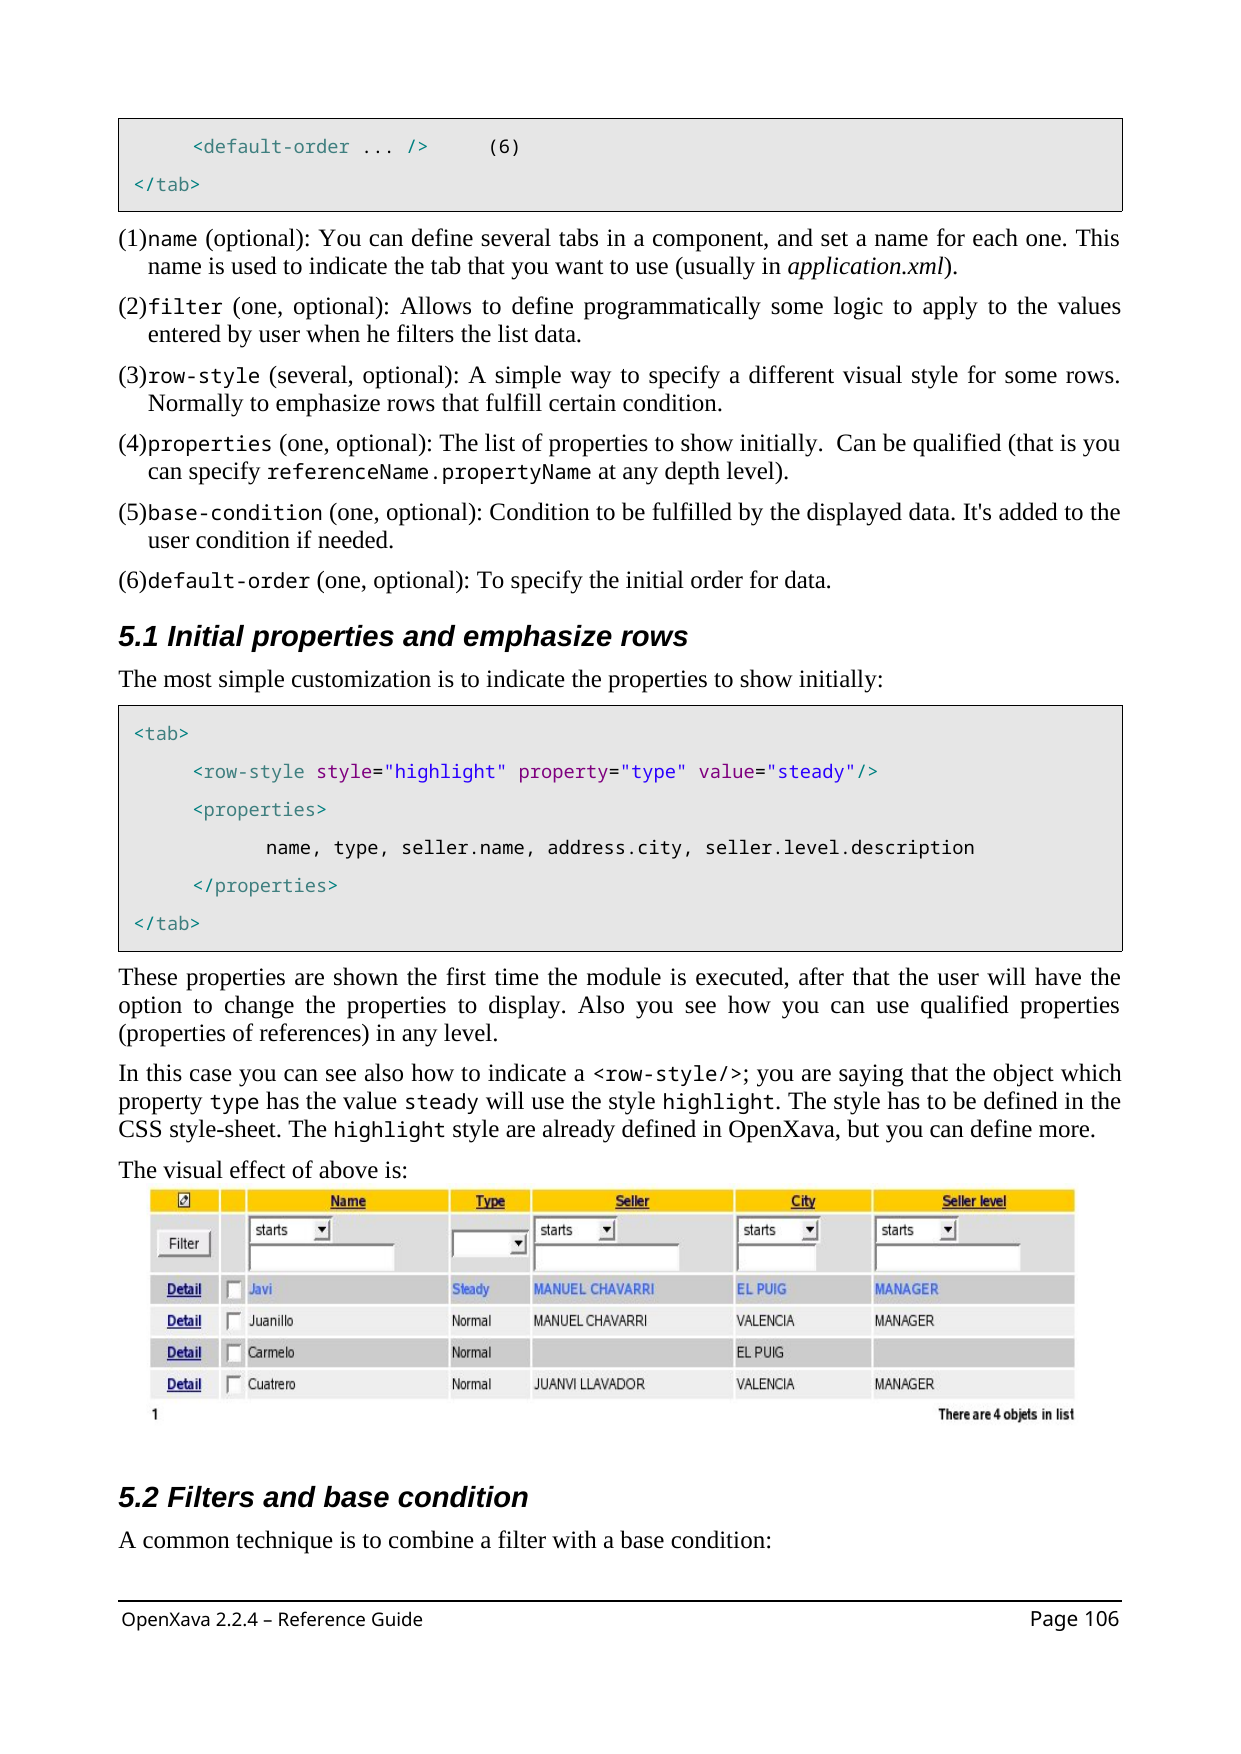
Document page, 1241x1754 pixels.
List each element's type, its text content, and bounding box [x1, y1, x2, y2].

list name (optional): You can define several tabs in a component, and set a name for each one. This name is used to indicate the tab that you want to use (usually in application.xml). [118, 224, 1122, 280]
text The most simple customization is to indicate the properties to show initially: [118, 665, 1122, 693]
text <default-order ... /> (6) [119, 119, 1122, 156]
text </tab> [119, 895, 1122, 951]
text <row-style style="highlight" property="type" value="steady"/> [119, 743, 1122, 781]
text A common technique is to combine a filter with a base condition: [118, 1526, 1122, 1553]
picture [146, 1183, 1079, 1428]
list base-condition (one, optional): Condition to be fulfilled by the displayed data. It's added to the user condition if needed. [118, 498, 1122, 554]
subtitle Filters and base condition [118, 1481, 1122, 1513]
text The visual effect of above is: [118, 1156, 1122, 1184]
text In this case you can see also how to indicate a <row-style/>; you are saying that the object which property type has the value steady will use the style highlight. The style has to be defined in the CSS style-sheet. The highlight style are already defined in OpenXava, but you can define more. [118, 1059, 1122, 1143]
text </tab> [119, 156, 1122, 211]
text These properties are shown the first time the module is executed, after that the user will have the option to change the properties to display. Also you see how you can use qualified properties (properties of references) in any level. [118, 963, 1122, 1046]
list properties (one, optional): The list of properties to show initially. Can be qualified (that is you can specify referenceName.propertyName at any depth level). [118, 429, 1122, 486]
list default-order (one, optional): To specify the initial order for data. [118, 567, 1122, 595]
text <properties> [119, 781, 1122, 819]
text <tab> [119, 706, 1122, 743]
list filter (one, optional): Allows to define programmatically some logic to apply to the values entered by user when he filters the list data. [118, 292, 1122, 348]
subtitle Initial properties and emphasize rows [118, 620, 1122, 653]
list row-style (several, optional): A simple way to specify a different visual style for some rows. Normally to emphasize rows that fulfill certain condition. [118, 361, 1122, 417]
text </properties> [119, 857, 1122, 895]
text name, type, seller.name, address.city, seller.level.description [119, 819, 1122, 857]
